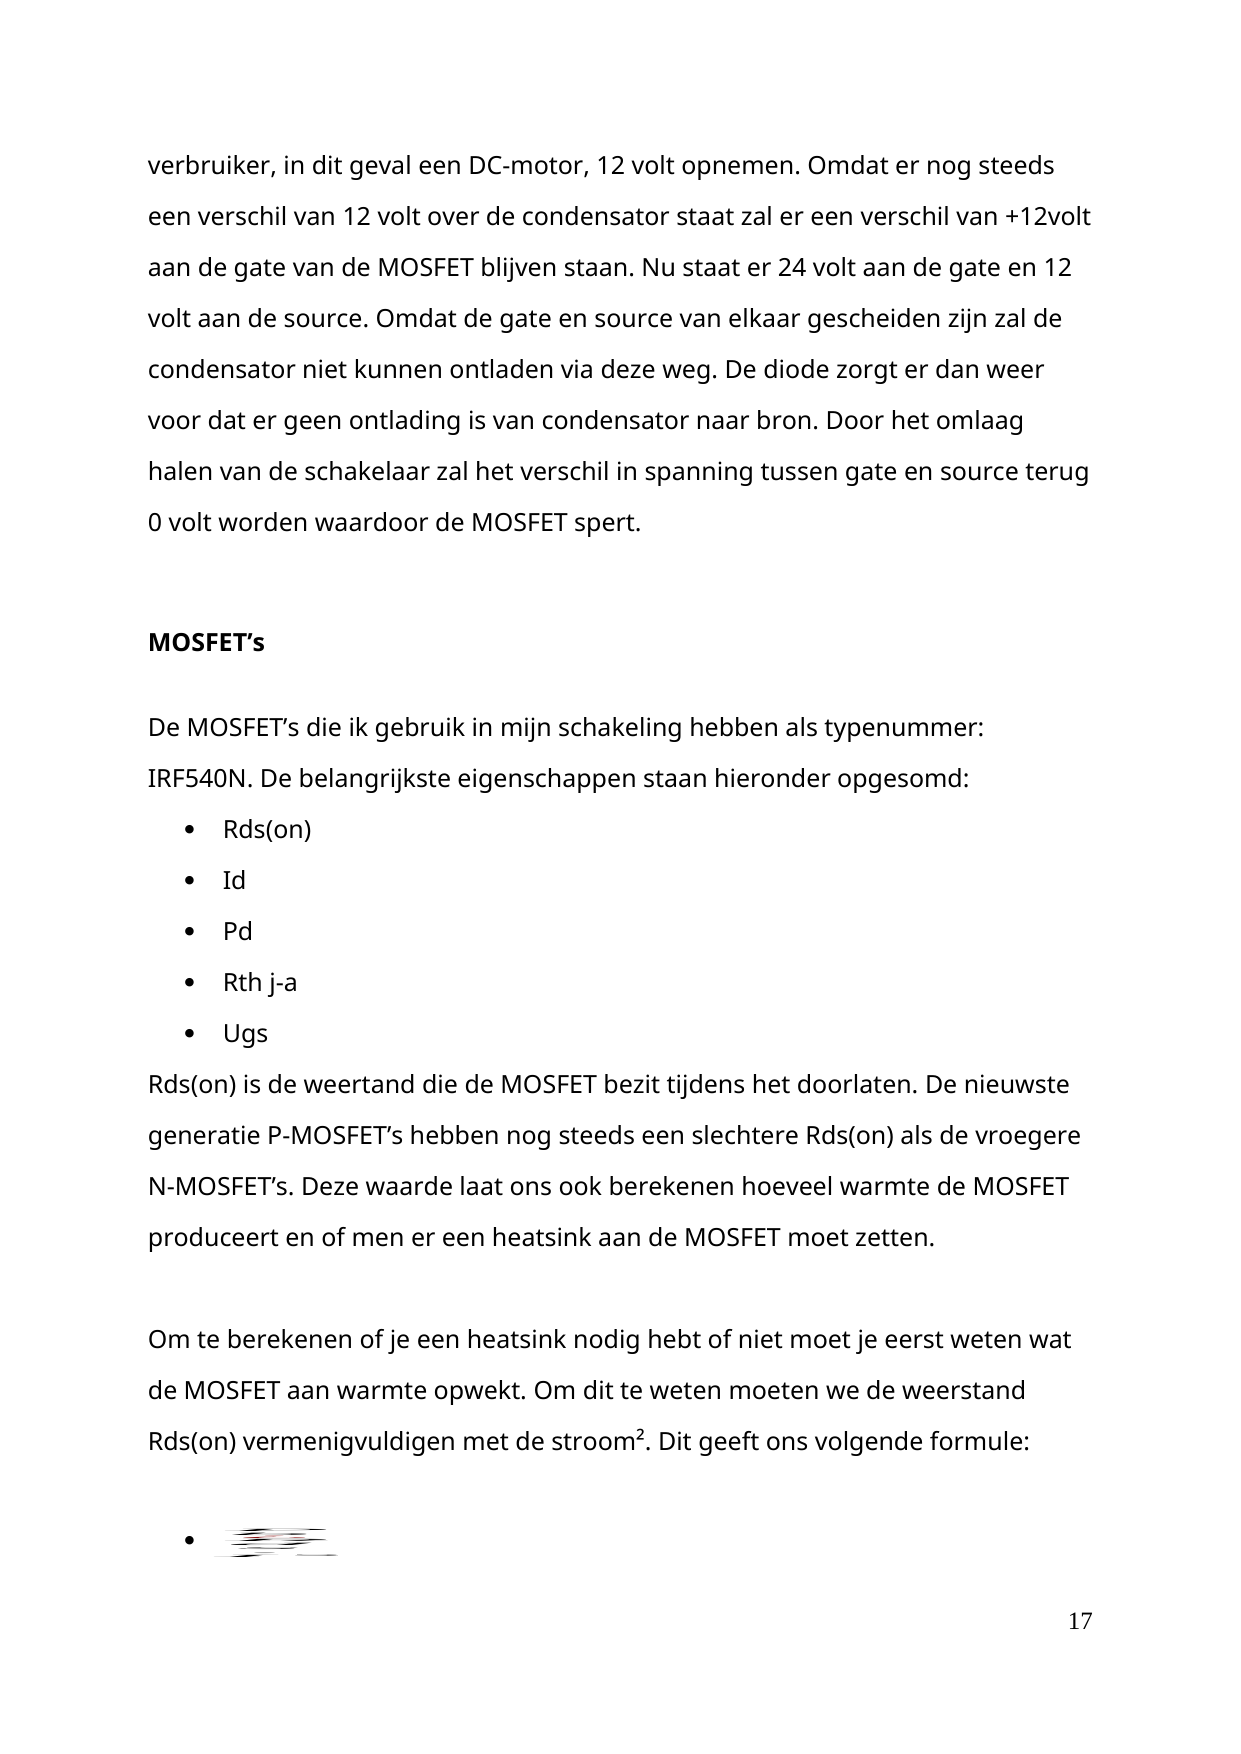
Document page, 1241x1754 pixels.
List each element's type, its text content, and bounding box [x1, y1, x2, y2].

text Rds(on) is de weertand die de MOSFET bezit tijdens het doorlaten. De nieuwste generatie P-MOSFET’s hebben nog steeds een slechtere Rds(on) als de vroegere N-MOSFET’s. Deze waarde laat ons ook berekenen hoeveel warmte de MOSFET produceert en of men er een heatsink aan de MOSFET moet zetten. [148, 1067, 1092, 1254]
text Om te berekenen of je een heatsink nodig hebt of niet moet je eerst weten wat de MOSFET aan warmte opwekt. Om dit te weten moeten we de weerstand Rds(on) vermenigvuldigen met de stroom². Dit geeft ons volgende formule: [148, 1322, 1092, 1458]
list Id [185, 862, 1092, 896]
subtitle MOSFET’s [148, 624, 1092, 658]
list Rds(on) [185, 811, 1092, 845]
list Rth j-a [185, 964, 1092, 998]
text verbruiker, in dit geval een DC-motor, 12 volt opnemen. Omdat er nog steeds een verschil van 12 volt over de condensator staat zal er een verschil van +12volt aan de gate van de MOSFET blijven staan. Nu staat er 24 volt aan de gate en 12 volt aan de source. Omdat de gate en source van elkaar gescheiden zijn zal de condensator niet kunnen ontladen via deze weg. De diode zorgt er dan weer voor dat er geen ontlading is van condensator naar bron. Door het omlaag halen van de schakelaar zal het verschil in spanning tussen gate en source terug 0 volt worden waardoor de MOSFET spert. [148, 148, 1092, 539]
list Pd [185, 913, 1092, 947]
list Ugs [185, 1016, 1092, 1049]
text De MOSFET’s die ik gebruik in mijn schakeling hebben als typenummer: IRF540N. De belangrijkste eigenschappen staan hieronder opgesomd: [148, 709, 1092, 794]
